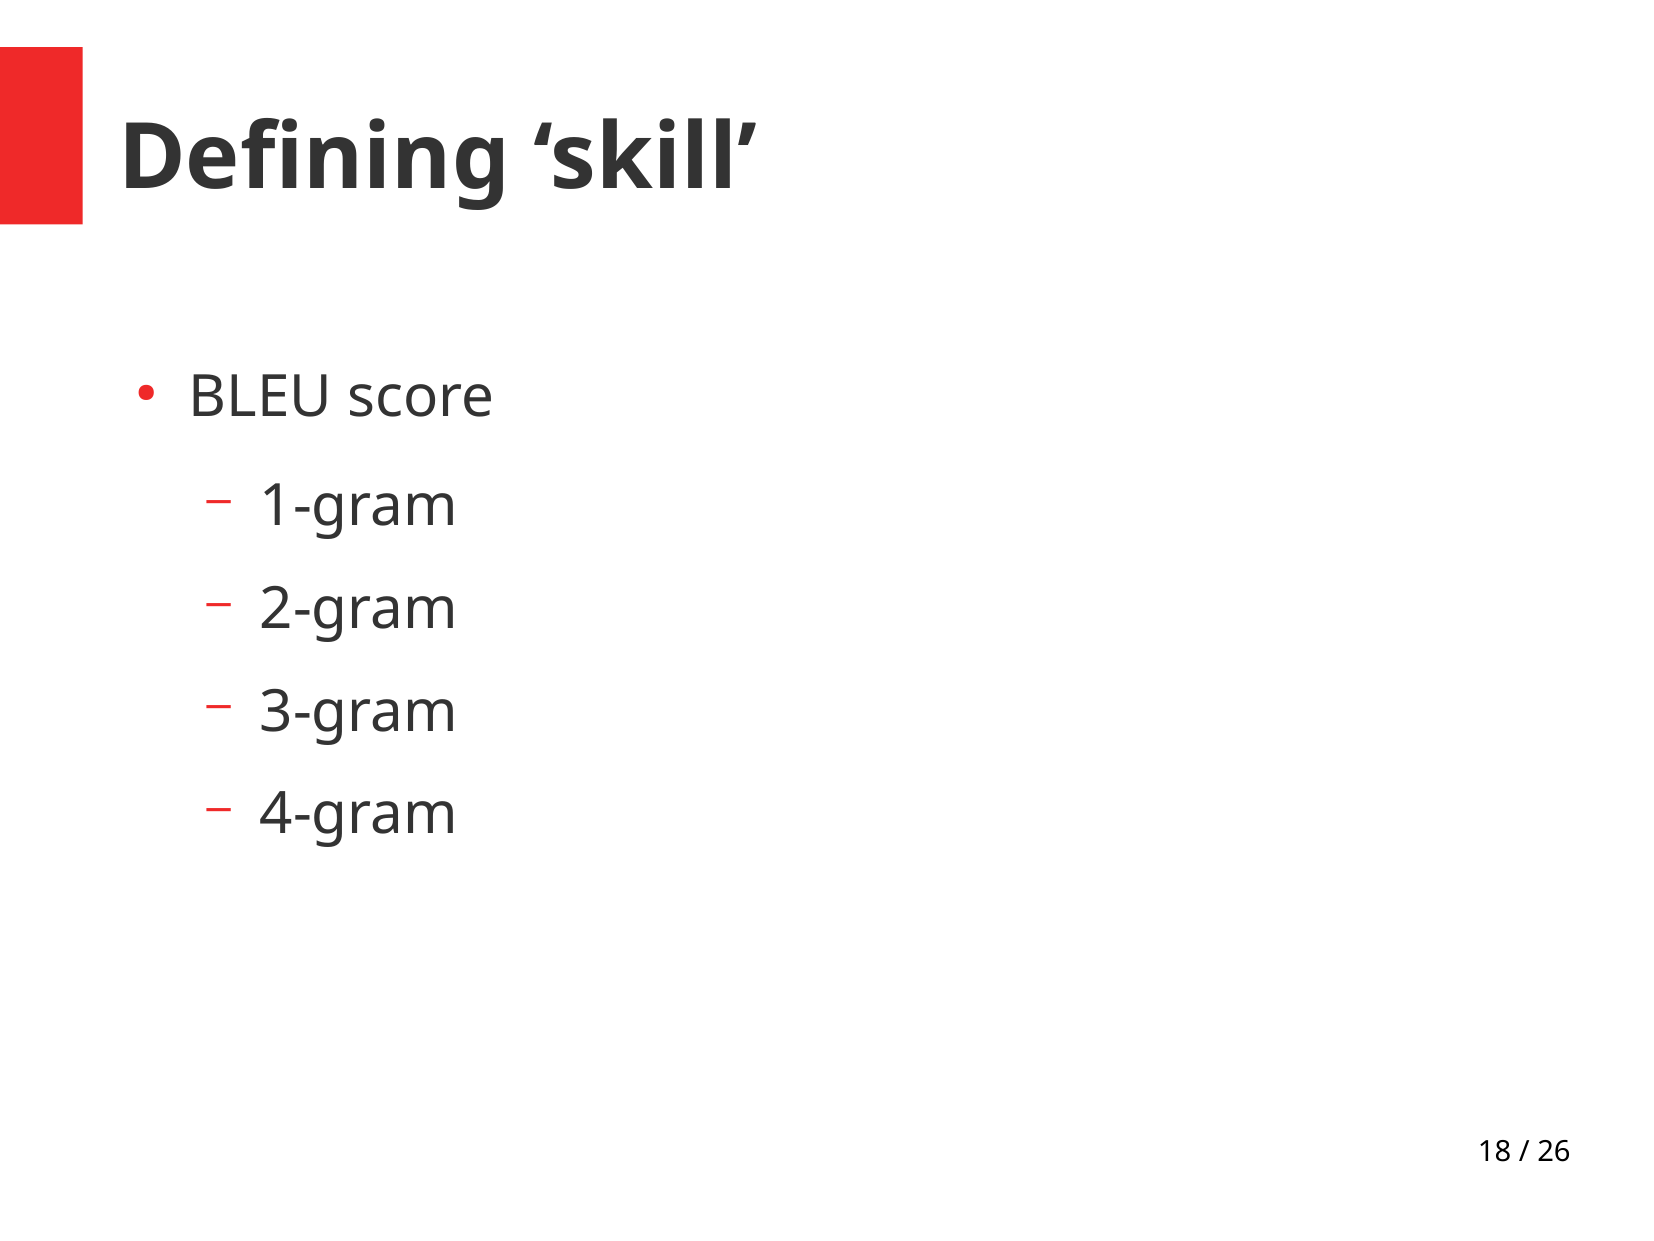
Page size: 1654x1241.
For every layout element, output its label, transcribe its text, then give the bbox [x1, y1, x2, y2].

list BLEU score 1-gram 2-gram 3-gram 4-gram [118, 354, 1536, 1074]
title Defining ‘skill’ [118, 49, 1571, 257]
